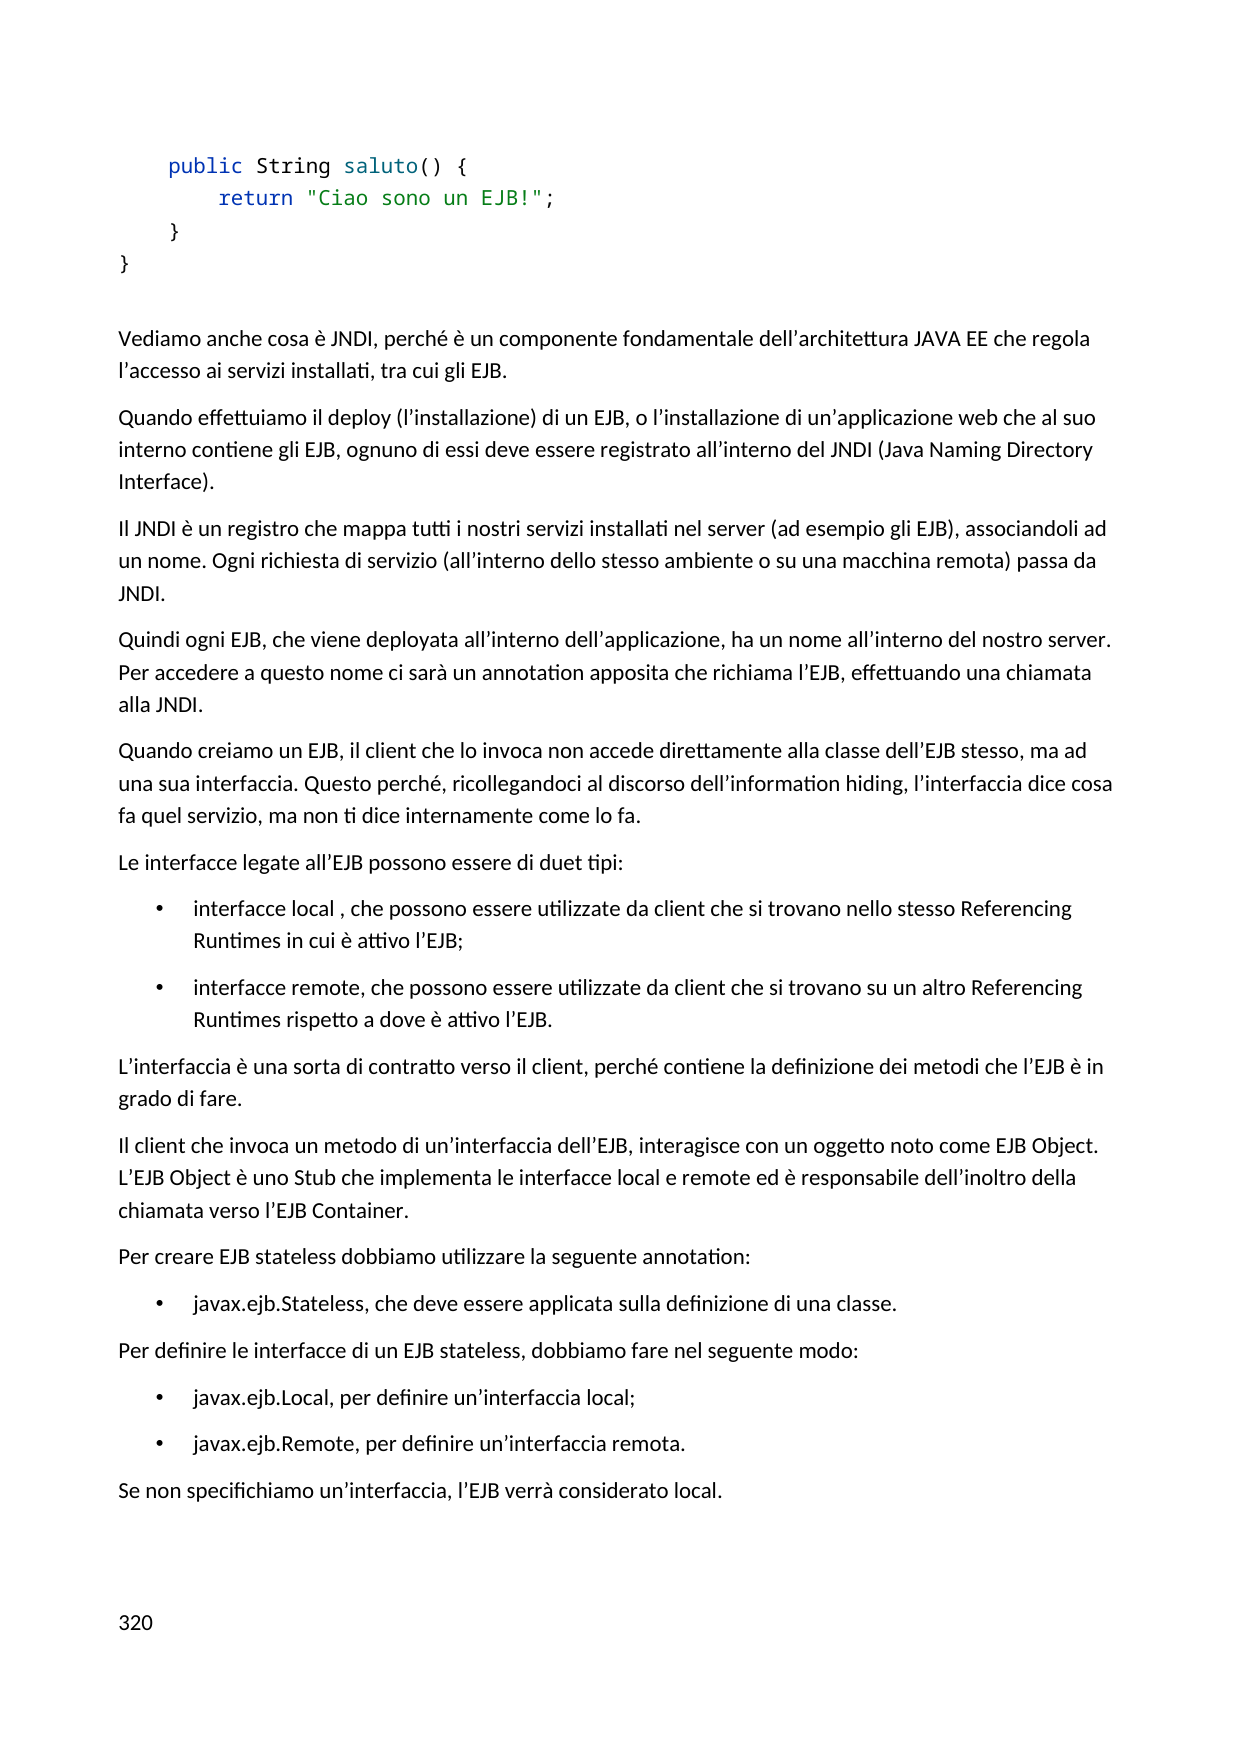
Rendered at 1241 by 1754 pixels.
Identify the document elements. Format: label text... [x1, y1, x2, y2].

text Per creare EJB stateless dobbiamo utilizzare la seguente annotation: [118, 1242, 1122, 1271]
list javax.ejb.Local, per definire un’interfaccia local; [156, 1383, 1122, 1411]
text Quando creiamo un EJB, il client che lo invoca non accede direttamente alla classe dell’EJB stesso, ma ad una sua interfaccia. Questo perché, ricollegandoci al discorso dell’information hiding, l’interfaccia dice cosa fa quel servizio, ma non ti dice internamente come lo fa. [118, 737, 1122, 829]
text public String saluto() { return "Ciao sono un EJB!"; } } [118, 118, 1122, 277]
list interfacce remote, che possono essere utilizzate da client che si trovano su un altro Referencing Runtimes rispetto a dove è attivo l’EJB. [156, 973, 1122, 1034]
list interfacce local , che possono essere utilizzate da client che si trovano nello stesso Referencing Runtimes in cui è attivo l’EJB; [156, 894, 1122, 955]
text Il JNDI è un registro che mappa tutti i nostri servizi installati nel server (ad esempio gli EJB), associandoli ad un nome. Ogni richiesta di servizio (all’interno dello stesso ambiente o su una macchina remota) passa da JNDI. [118, 514, 1122, 607]
text Per definire le interfacce di un EJB stateless, dobbiamo fare nel seguente modo: [118, 1336, 1122, 1364]
text Le interfacce legate all’EJB possono essere di duet tipi: [118, 848, 1122, 876]
text Quando effettuiamo il deploy (l’installazione) di un EJB, o l’installazione di un’applicazione web che al suo interno contiene gli EJB, ognuno di essi deve essere registrato all’interno del JNDI (Java Naming Directory Interface). [118, 403, 1122, 496]
text Il client che invoca un metodo di un’interfaccia dell’EJB, interagisce con un oggetto noto come EJB Object. L’EJB Object è uno Stub che implementa le interfacce local e remote ed è responsabile dell’inoltro della chiamata verso l’EJB Container. [118, 1131, 1122, 1224]
text Vediamo anche cosa è JNDI, perché è un componente fondamentale dell’architettura JAVA EE che regola l’accesso ai servizi installati, tra cui gli EJB. [118, 324, 1122, 384]
text L’interfaccia è una sorta di contratto verso il client, perché contiene la definizione dei metodi che l’EJB è in grado di fare. [118, 1052, 1122, 1113]
text Quindi ogni EJB, che viene deployata all’interno dell’applicazione, ha un nome all’interno del nostro server. Per accedere a questo nome ci sarà un annotation apposita che richiama l’EJB, effettuando una chiamata alla JNDI. [118, 625, 1122, 718]
text Se non specifichiamo un’interfaccia, l’EJB verrà considerato local. [118, 1476, 1122, 1504]
list javax.ejb.Remote, per definire un’interfaccia remota. [156, 1429, 1122, 1458]
list javax.ejb.Stateless, che deve essere applicata sulla definizione di una classe. [156, 1289, 1122, 1317]
